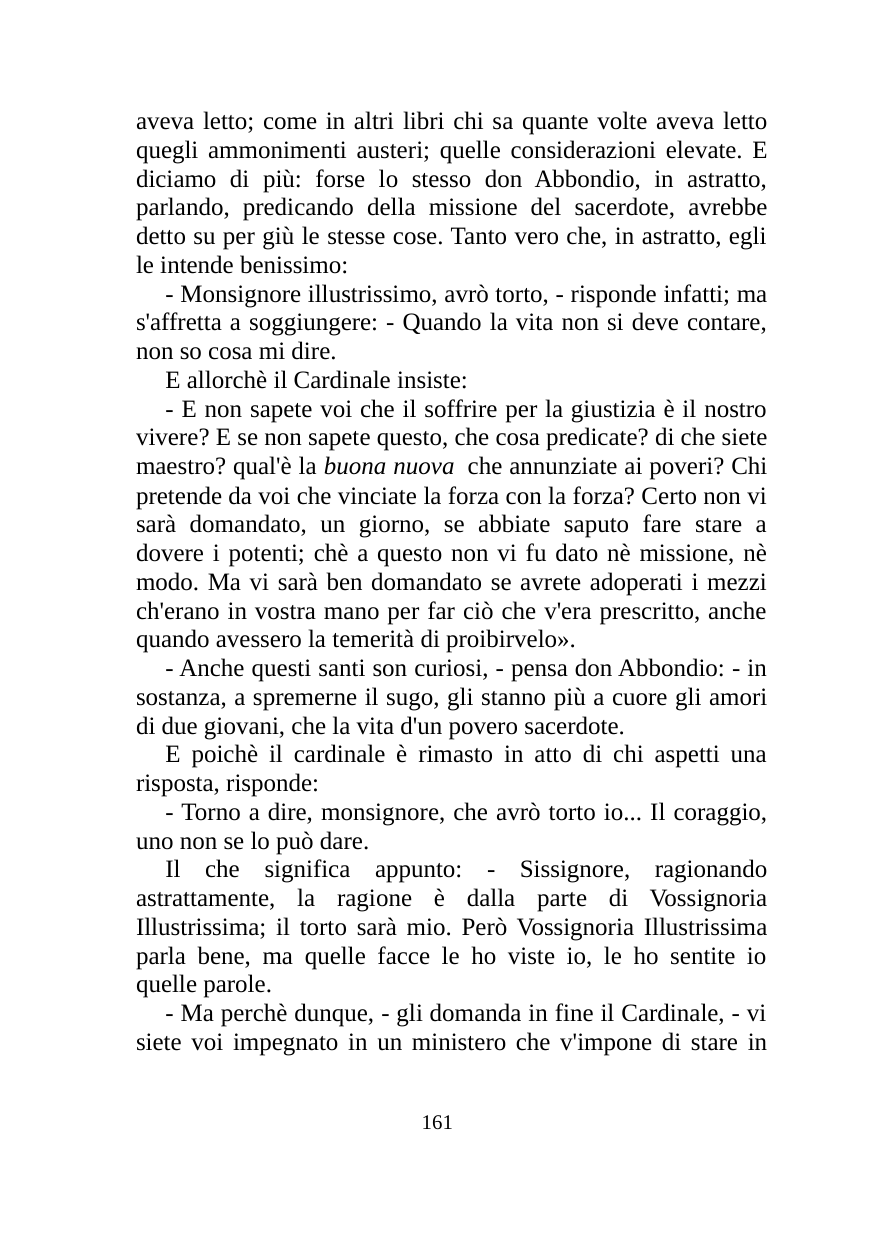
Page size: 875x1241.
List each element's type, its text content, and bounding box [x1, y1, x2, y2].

text - E non sapete voi che il soffrire per la giustizia è il nostro vivere? E se non sapete questo, che cosa predicate? di che siete maestro? qual'è la buona nuova che annunziate ai poveri? Chi pretende da voi che vinciate la forza con la forza? Certo non vi sarà domandato, un giorno, se abbiate saputo fare stare a dovere i potenti; chè a questo non vi fu dato nè missione, nè modo. Ma vi sarà ben domandato se avrete adoperati i mezzi ch'erano in vostra mano per far ciò che v'era prescritto, anche quando avessero la temerità di proibirvelo». [136, 394, 768, 653]
text - Ma perchè dunque, - gli domanda in fine il Cardinale, - vi siete voi impegnato in un ministero che v'impone di stare in [136, 998, 768, 1056]
text Il che significa appunto: - Sissignore, ragionando astrattamente, la ragione è dalla parte di Vossignoria Illustrissima; il torto sarà mio. Però Vossignoria Illustrissima parla bene, ma quelle facce le ho viste io, le ho sentite io quelle parole. [136, 854, 768, 998]
text E allorchè il Cardinale insiste: [136, 365, 768, 394]
text E poichè il cardinale è rimasto in atto di chi aspetti una risposta, risponde: [136, 739, 768, 797]
text - Torno a dire, monsignore, che avrò torto io... Il coraggio, uno non se lo può dare. [136, 797, 768, 854]
text - Monsignore illustrissimo, avrò torto, - risponde infatti; ma s'affretta a soggiungere: - Quando la vita non si deve contare, non so cosa mi dire. [136, 279, 768, 365]
text - Anche questi santi son curiosi, - pensa don Abbondio: - in sostanza, a spremerne il sugo, gli stanno più a cuore gli amori di due giovani, che la vita d'un povero sacerdote. [136, 653, 768, 739]
text aveva letto; come in altri libri chi sa quante volte aveva letto quegli ammonimenti austeri; quelle considerazioni elevate. E diciamo di più: forse lo stesso don Abbondio, in astratto, parlando, predicando della missione del sacerdote, avrebbe detto su per giù le stesse cose. Tanto vero che, in astratto, egli le intende benissimo: [136, 106, 768, 279]
